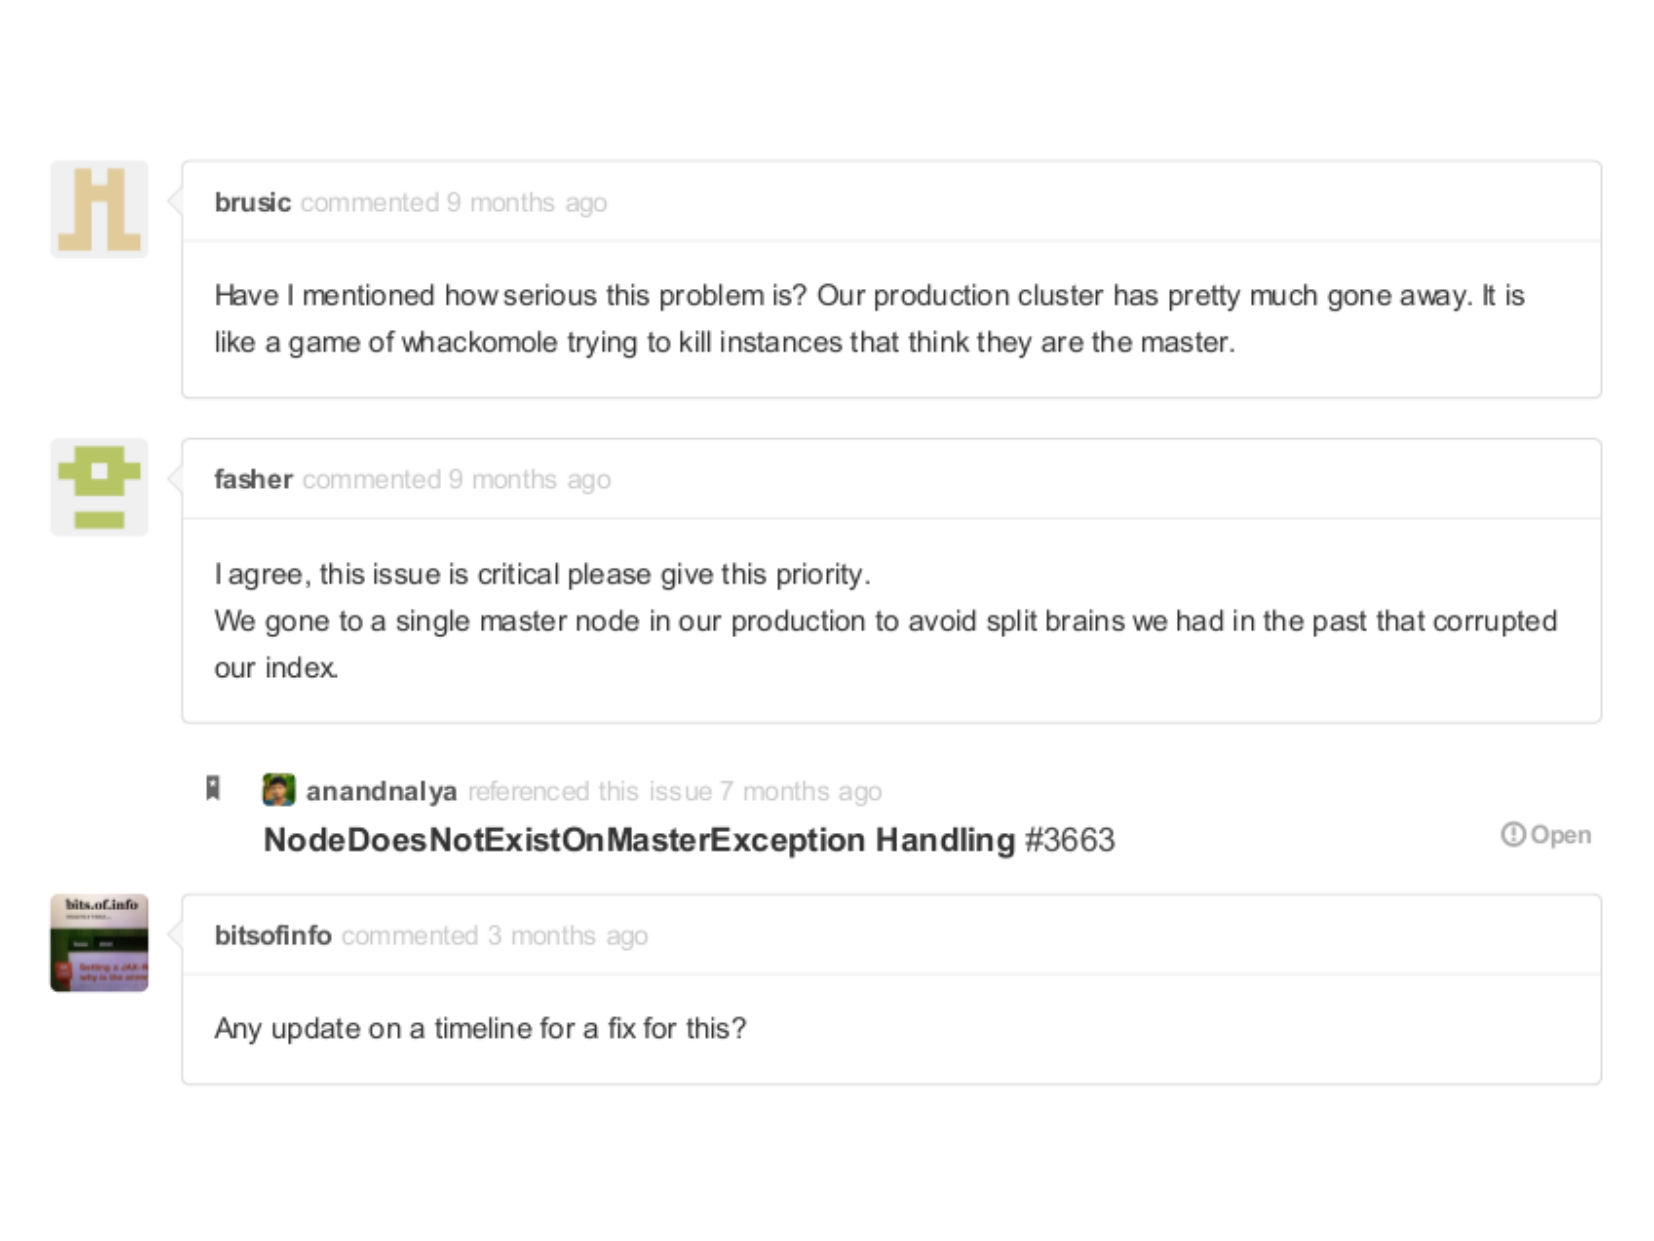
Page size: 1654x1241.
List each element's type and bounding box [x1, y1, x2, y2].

picture [0, 134, 1636, 1105]
